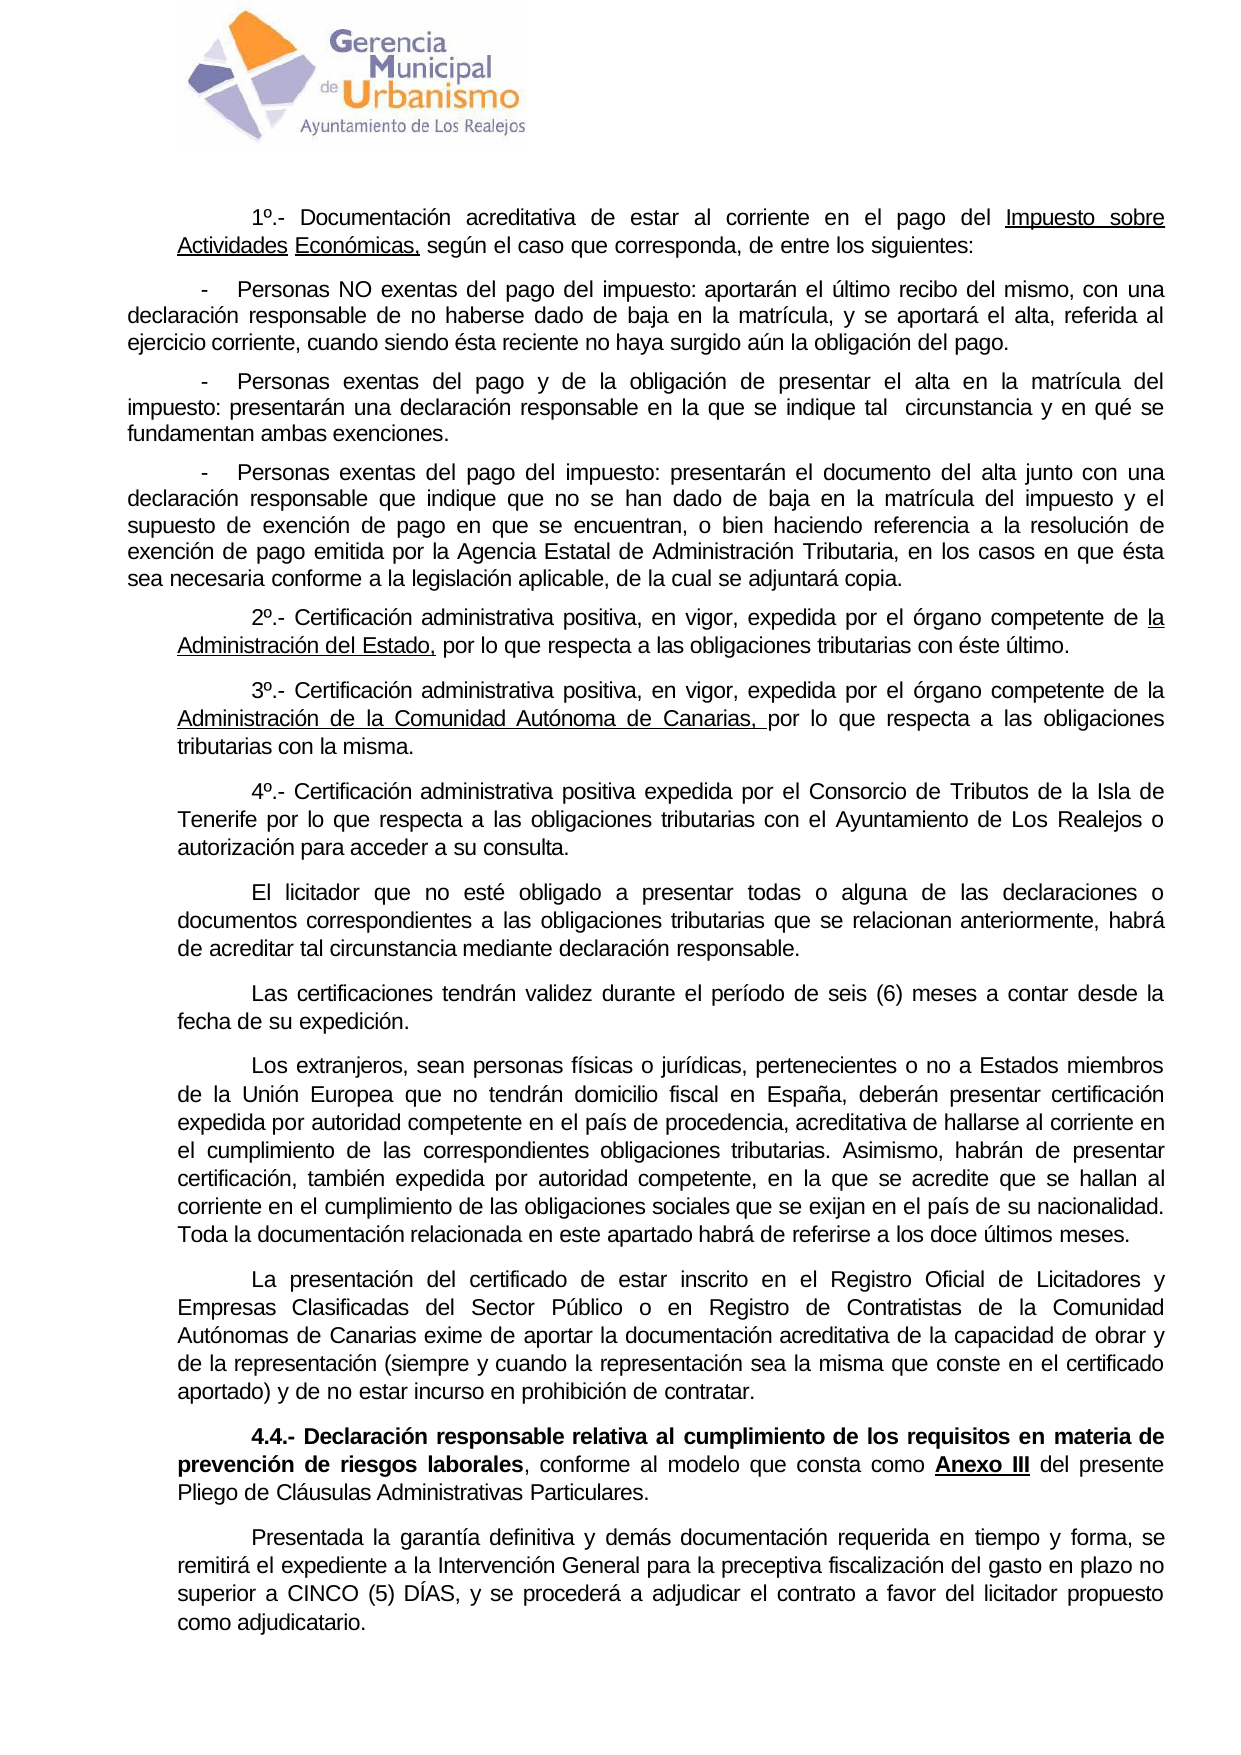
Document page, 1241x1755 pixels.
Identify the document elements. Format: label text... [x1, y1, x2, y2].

text 4.4.- Declaración responsable relativa al cumplimiento de los requisitos en materia de prevención de riesgos laborales, conforme al modelo que consta como Anexo III del presente Pliego de Cláusulas Administrativas Particulares. [177, 1423, 1165, 1506]
text 2º.- Certificación administrativa positiva, en vigor, expedida por el órgano competente de la Administración del Estado, por lo que respecta a las obligaciones tributarias con éste último. [177, 604, 1165, 658]
list Personas exentas del pago y de la obligación de presentar el alta en la matrícula del impuesto: presentarán una declaración responsable en la que se indique tal circunstancia y en qué se fundamentan ambas exenciones. [127, 368, 1165, 447]
text Las certificaciones tendrán validez durante el período de seis (6) meses a contar desde la fecha de su expedición. [177, 980, 1164, 1034]
text La presentación del certificado de estar inscrito en el Registro Oficial de Licitadores y Empresas Clasificadas del Sector Público o en Registro de Contratistas de la Comunidad Autónomas de Canarias exime de aportar la documentación acreditativa de la capacidad de obrar y de la representación (siempre y cuando la representación sea la misma que conste en el certificado aportado) y de no estar incurso en prohibición de contratar. [177, 1266, 1165, 1404]
text Presentada la garantía definitiva y demás documentación requerida en tiempo y forma, se remitirá el expediente a la Intervención General para la preceptiva fiscalización del gasto en plazo no superior a CINCO (5) DÍAS, y se procederá a adjudicar el contrato a favor del licitador propuesto como adjudicatario. [177, 1524, 1165, 1635]
text 3º.- Certificación administrativa positiva, en vigor, expedida por el órgano competente de la Administración de la Comunidad Autónoma de Canarias, por lo que respecta a las obligaciones tributarias con la misma. [177, 677, 1165, 759]
text 1º.- Documentación acreditativa de estar al corriente en el pago del Impuesto sobre Actividades Económicas, según el caso que corresponda, de entre los siguientes: [177, 203, 1165, 258]
text 4º.- Certificación administrativa positiva expedida por el Consorcio de Tributos de la Isla de Tenerife por lo que respecta a las obligaciones tributarias con el Ayuntamiento de Los Realejos o autorización para acceder a su consulta. [177, 778, 1165, 860]
text Los extranjeros, sean personas físicas o jurídicas, pertenecientes o no a Estados miembros de la Unión Europea que no tendrán domicilio fiscal en España, deberán presentar certificación expedida por autoridad competente en el país de procedencia, acreditativa de hallarse al corriente en el cumplimiento de las correspondientes obligaciones tributarias. Asimismo, habrán de presentar certificación, también expedida por autoridad competente, en la que se acredite que se hallan al corriente en el cumplimiento de las obligaciones sociales que se exijan en el país de su nacionalidad. Toda la documentación relacionada en este apartado habrá de referirse a los doce últimos meses. [177, 1052, 1165, 1248]
text El licitador que no esté obligado a presentar todas o alguna de las declaraciones o documentos correspondientes a las obligaciones tributarias que se relacionan anteriormente, habrá de acreditar tal circunstancia mediante declaración responsable. [177, 879, 1165, 961]
list Personas exentas del pago del impuesto: presentarán el documento del alta junto con una declaración responsable que indique que no se han dado de baja en la matrícula del impuesto y el supuesto de exención de pago en que se encuentran, o bien haciendo referencia a la resolución de exención de pago emitida por la Agencia Estatal de Administración Tributaria, en los casos en que ésta sea necesaria conforme a la legislación aplicable, de la cual se adjuntará copia. [127, 459, 1165, 591]
list Personas NO exentas del pago del impuesto: aportarán el último recibo del mismo, con una declaración responsable de no haberse dado de baja en la matrícula, y se aportará el alta, referida al ejercicio corriente, cuando siendo ésta reciente no haya surgido aún la obligación del pago. [127, 276, 1165, 355]
